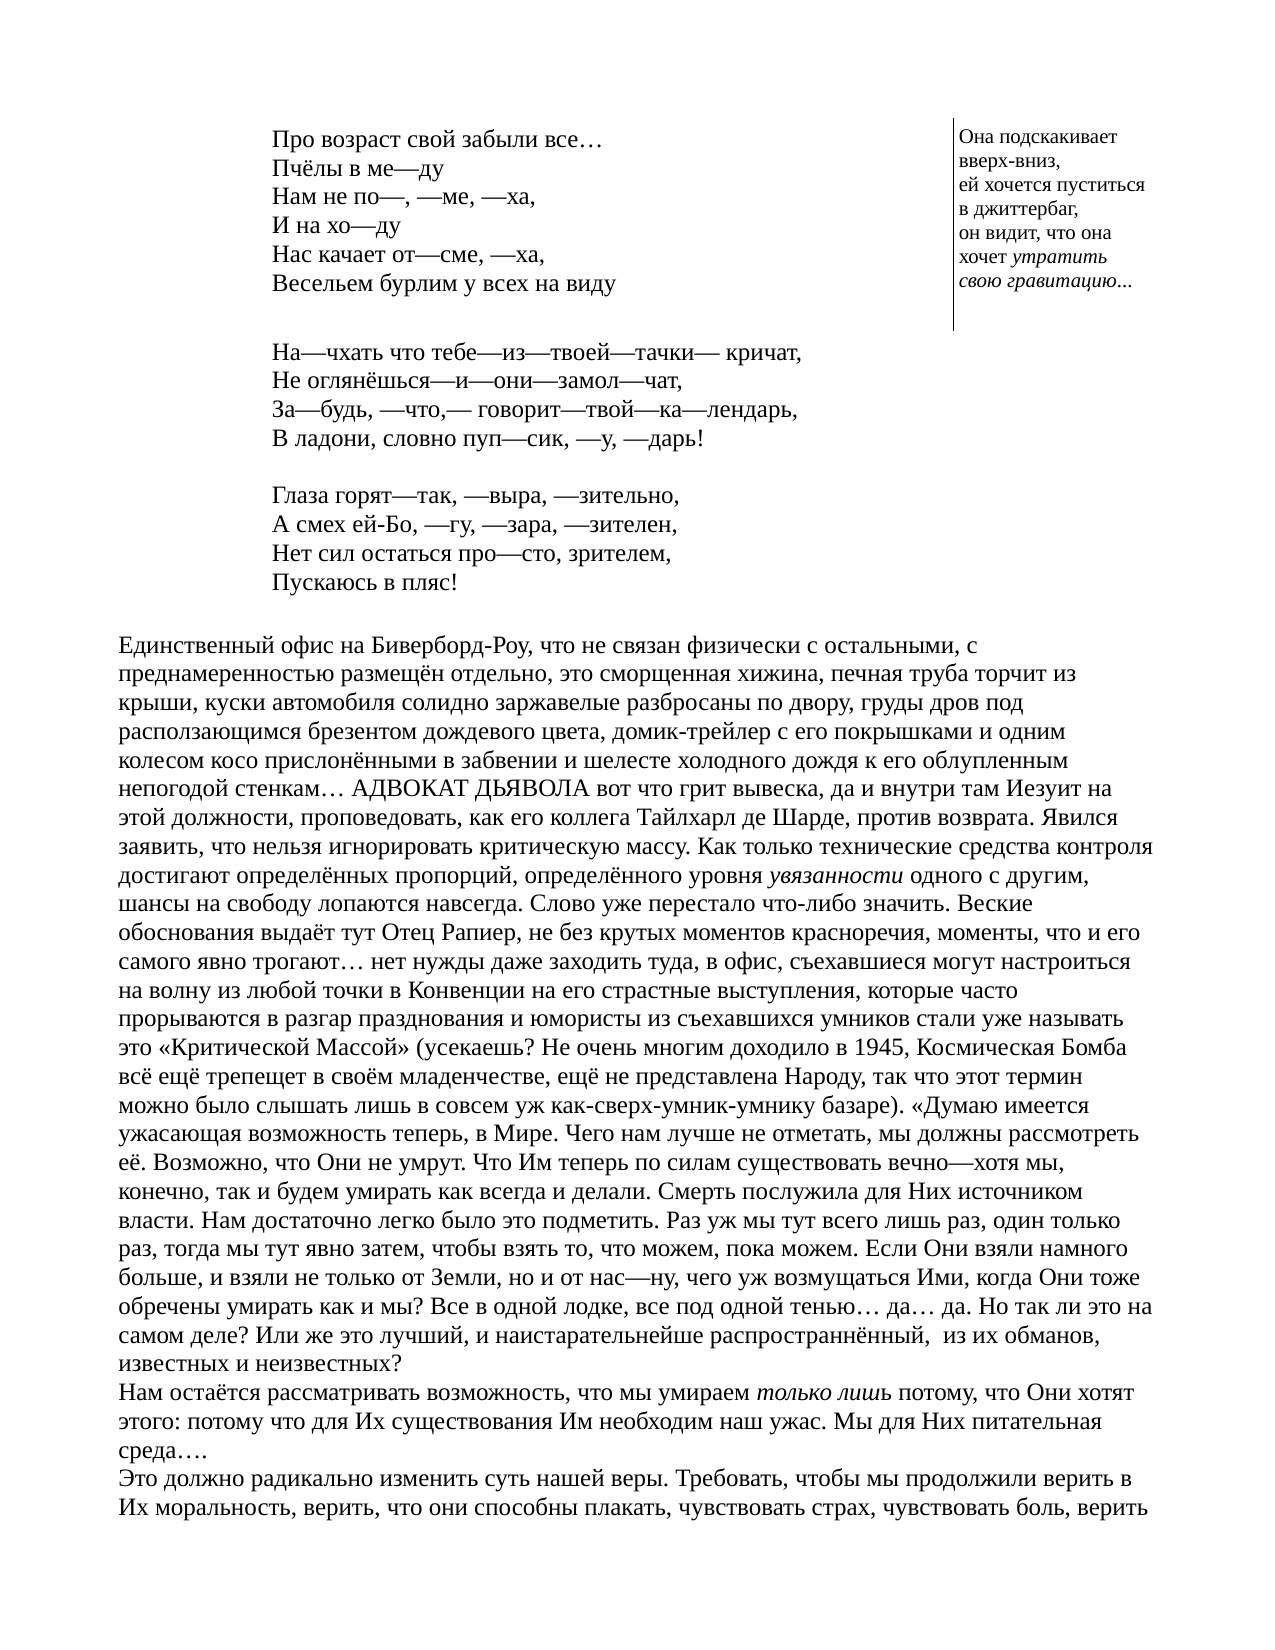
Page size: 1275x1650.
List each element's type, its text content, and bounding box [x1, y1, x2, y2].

table_cell [953, 331, 1157, 601]
table_cell На—чхать что тебе—из—твоей—тачки— кричат, Не оглянёшься—и—они—замол—чат, За—будь, —что,— говорит—твой—ка—лендарь, В ладони, словно пуп—сик, —у, —дарь! Глаза горят—так, —выра, —зительно, А смех ей-Бо, —гу, —зара, —зителен, Нет сил остаться про—сто, зрителем, Пускаюсь в пляс! [118, 331, 953, 601]
text Единственный офис на Биверборд-Роу, что не связан физически с остальными, с преднамеренностью размещён отдельно, это сморщенная хижина, печная труба торчит из крыши, куски автомобиля солидно заржавелые разбросаны по двору, груды дров под расползающимся брезентом дождевого цвета, домик-трейлер с его покрышками и одним колесом косо прислонёнными в забвении и шелесте холодного дождя к его облупленным непогодой стенкам… АДВОКАТ ДЬЯВОЛА вот что грит вывеска, да и внутри там Иезуит на этой должности, проповедовать, как его коллега Тайлхарл де Шарде, против возврата. Явился заявить, что нельзя игнорировать критическую массу. Как только технические средства контроля достигают определённых пропорций, определённого уровня увязанности одного с другим, шансы на свободу лопаются навсегда. Слово уже перестало что-либо значить. Веские обоснования выдаёт тут Отец Рапиер, не без крутых моментов красноречия, моменты, что и его самого явно трогают… нет нужды даже заходить туда, в офис, съехавшиеся могут настроиться на волну из любой точки в Конвенции на его страстные выступления, которые часто прорываются в разгар празднования и юмористы из съехавшихся умников стали уже называть это «Критической Массой» (усекаешь? Не очень многим доходило в 1945, Космическая Бомба всё ещё трепещет в своём младенчестве, ещё не представлена Народу, так что этот термин можно было слышать лишь в совсем уж как-сверх-умник-умнику базаре). «Думаю имеется ужасающая возможность теперь, в Мире. Чего нам лучше не отметать, мы должны рассмотреть её. Возможно, что Они не умрут. Что Им теперь по силам существовать вечно—хотя мы, конечно, так и будем умирать как всегда и делали. Смерть послужила для Них источником власти. Нам достаточно легко было это подметить. Раз уж мы тут всего лишь раз, один только раз, тогда мы тут явно затем, чтобы взять то, что можем, пока можем. Если Они взяли намного больше, и взяли не только от Земли, но и от нас—ну, чего уж возмущаться Ими, когда Они тоже обречены умирать как и мы? Все в одной лодке, все под одной тенью… да… да. Но так ли это на самом деле? Или же это лучший, и наистарательнейше распространнённый, из их обманов, известных и неизвестных? [118, 630, 1157, 1377]
table_header Про возраст свой забыли все… Пчёлы в ме—ду Нам не по—, —ме, —ха, И на хо—ду Нас качает от—сме, —ха, Весельем бурлим у всех на виду [118, 118, 953, 331]
text Нам остаётся рассматривать возможность, что мы умираем только лишь потому, что Они хотят этого: потому что для Их существования Им необходим наш ужас. Мы для Них питательная среда…. [118, 1377, 1157, 1463]
text Это должно радикально изменить суть нашей веры. Требовать, чтобы мы продолжили верить в Их моральность, верить, что они способны плакать, чувствовать страх, чувствовать боль, верить [118, 1463, 1157, 1521]
table_header Она подскакивает вверх-вниз, ей хочется пуститься в джиттербаг, он видит, что она хочет утратить свою гравитацию... [954, 118, 1157, 331]
